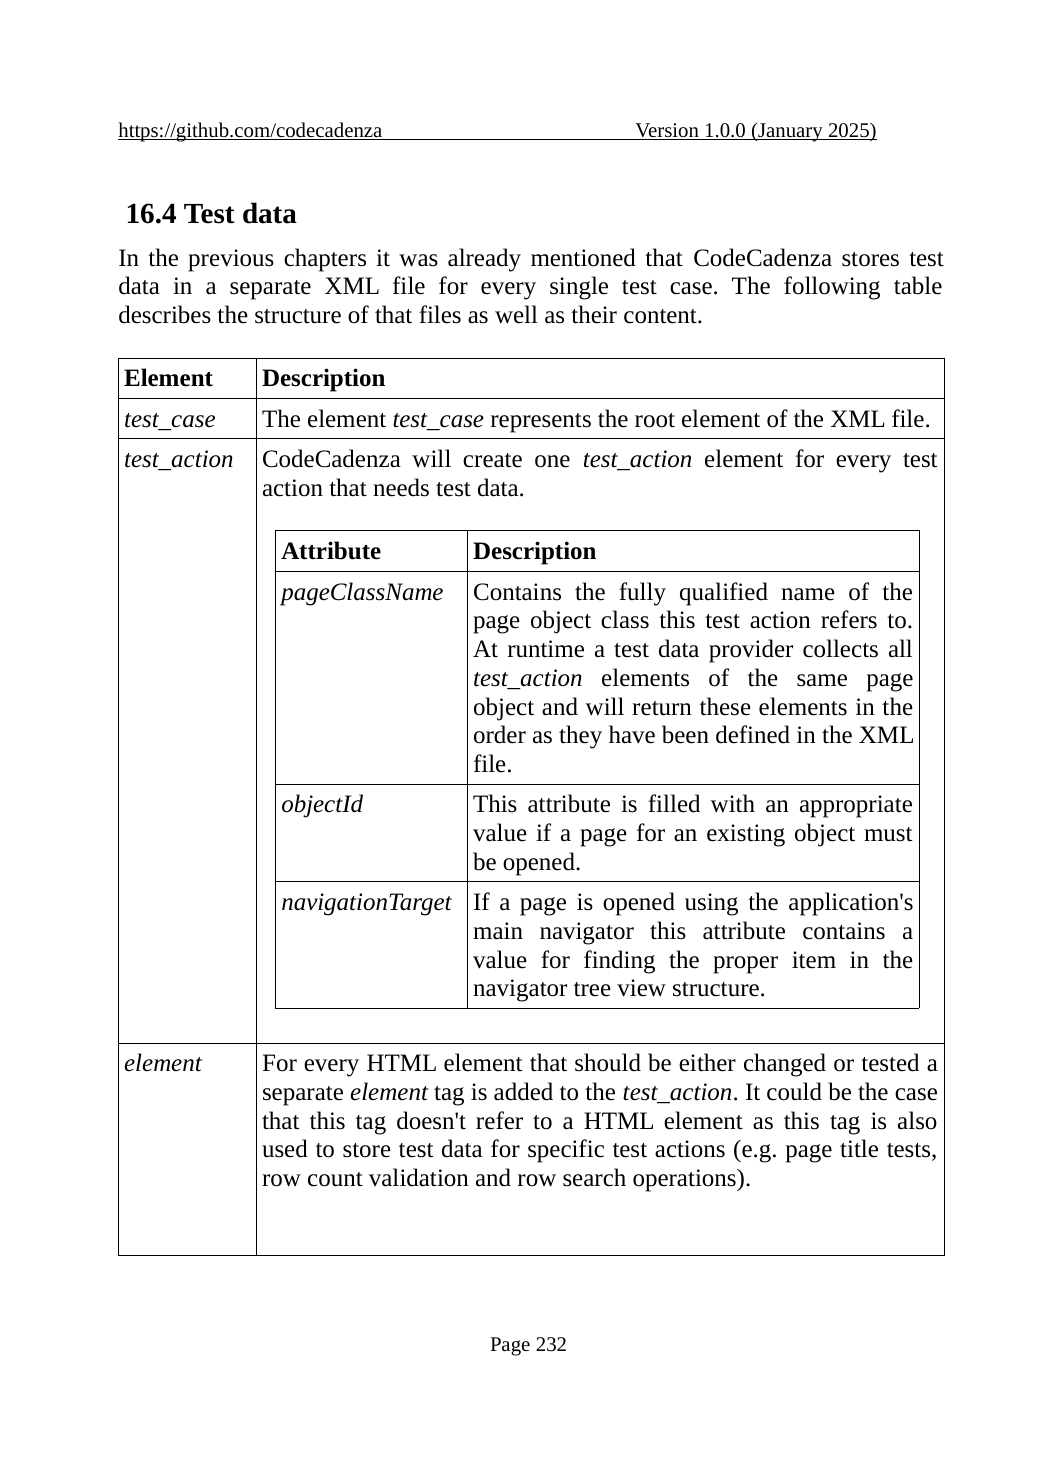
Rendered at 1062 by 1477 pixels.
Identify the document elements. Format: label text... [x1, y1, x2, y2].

table_cell pageClassName [276, 572, 467, 783]
table_cell The element test_case represents the root element of the XML file. [257, 399, 944, 438]
table_cell CodeCadenza will create one test_action element for every test action that needs test data. [257, 439, 944, 1042]
table_cell For every HTML element that should be either changed or tested a separate element tag is added to the test_action. It could be the case that this tag doesn't refer to a HTML element as this tag is also used to store test data for specific test actions (e.g. page title tests, row count validation and row search operations). [257, 1044, 944, 1255]
table_cell test_action [119, 439, 256, 1042]
table_cell element [119, 1044, 256, 1255]
table_cell Contains the fully qualified name of the page object class this test action refers to. At runtime a test data provider collects all test_action elements of the same page object and will return these elements in the order as they have been defined in the XML file. [468, 572, 919, 783]
table_header Description [468, 531, 919, 571]
table_cell test_case [119, 399, 256, 438]
table_header Description [257, 359, 944, 398]
table_cell This attribute is filled with an appropriate value if a page for an existing object must be opened. [468, 785, 919, 881]
table_cell navigationTarget [276, 882, 467, 1008]
table_header Attribute [276, 531, 467, 571]
subtitle Test data [118, 197, 944, 230]
text In the previous chapters it was already mentioned that CodeCadenza stores test data in a separate XML file for every single test case. The following table describes the structure of that files as well as their content. [118, 243, 944, 329]
table_cell If a page is opened using the application's main navigator this attribute contains a value for finding the proper item in the navigator tree view structure. [468, 882, 919, 1008]
table_header Element [119, 359, 256, 398]
table_cell objectId [276, 785, 467, 881]
